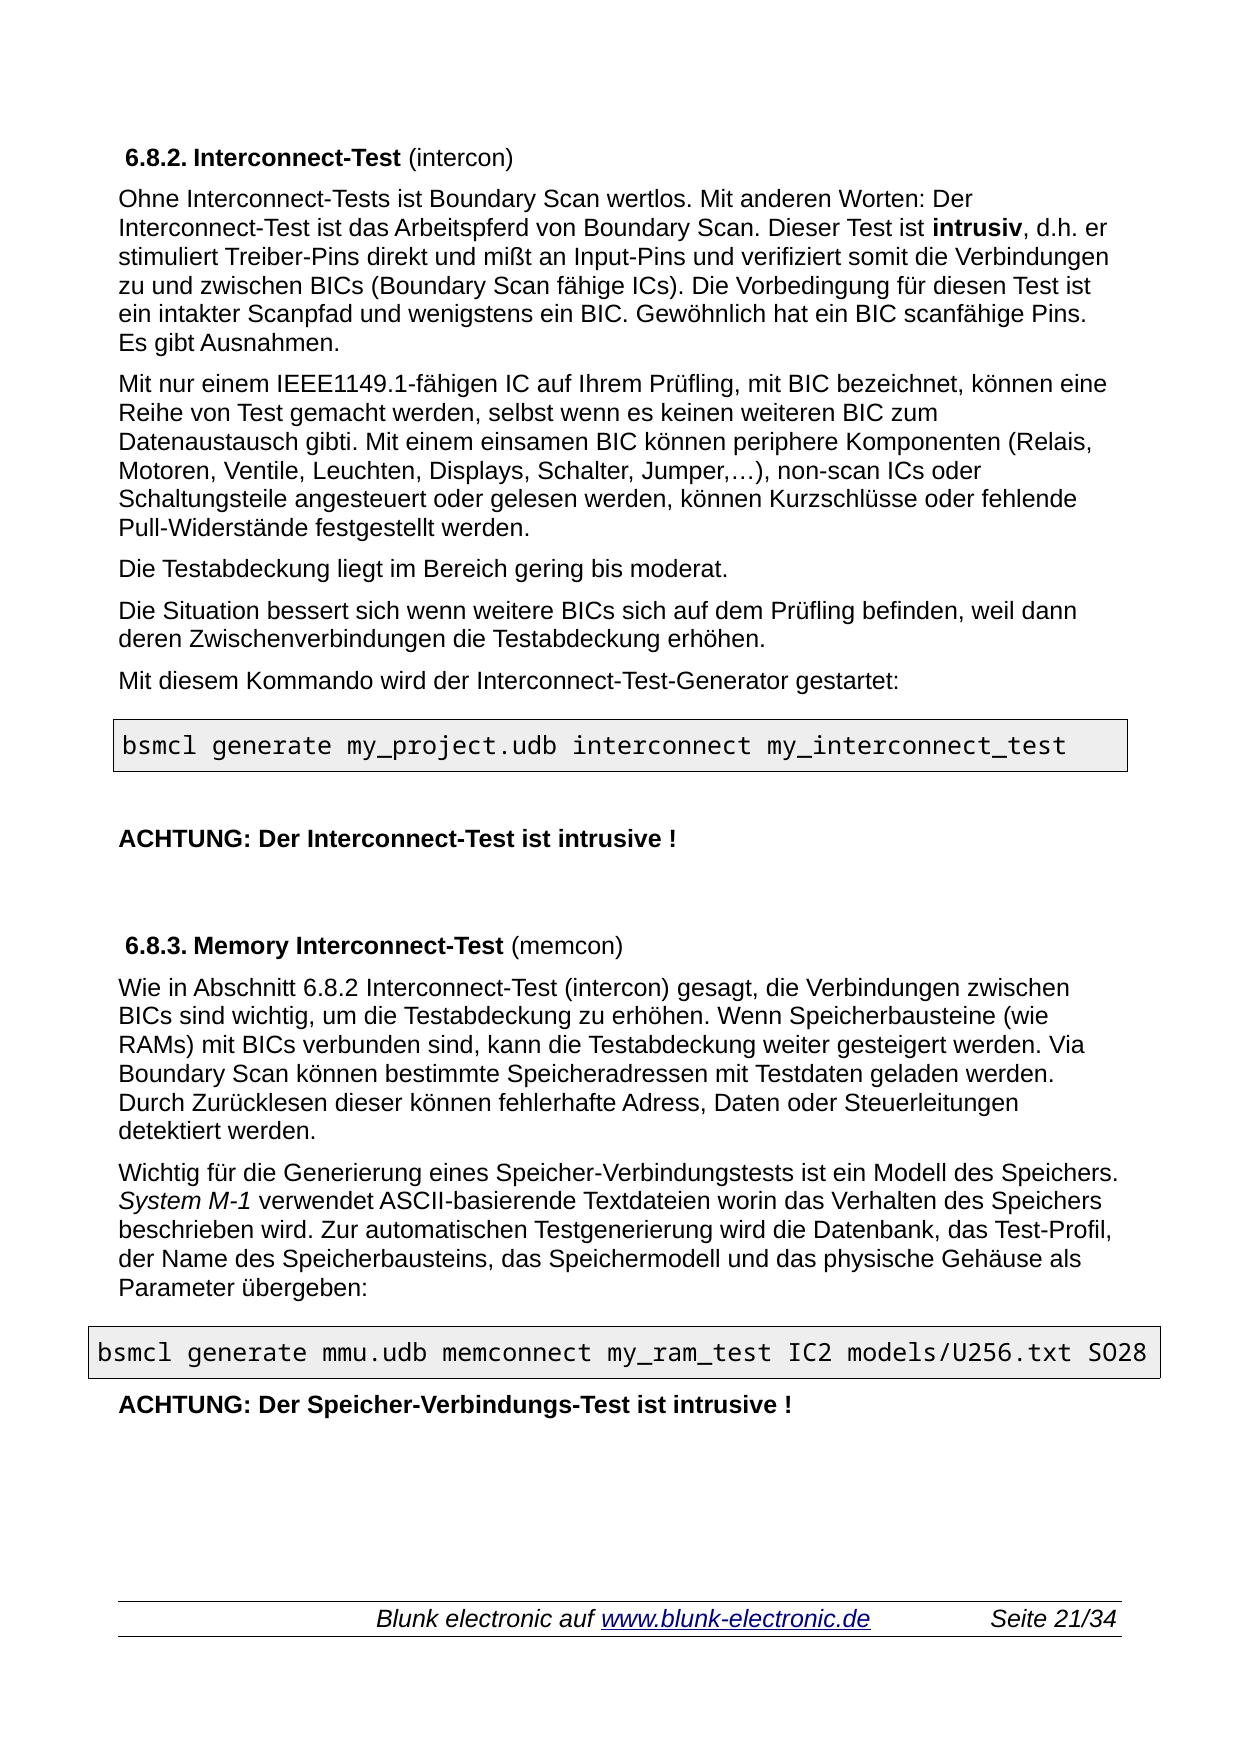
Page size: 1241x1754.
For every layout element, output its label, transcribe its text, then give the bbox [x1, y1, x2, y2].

text bsmcl generate my_project.udb interconnect my_interconnect_test [122, 728, 1118, 762]
text Die Situation bessert sich wenn weitere BICs sich auf dem Prüfling befinden, weil dann deren Zwischenverbindungen die Testabdeckung erhöhen. [118, 596, 1122, 653]
text [118, 1314, 1122, 1326]
text Ohne Interconnect-Tests ist Boundary Scan wertlos. Mit anderen Worten: Der Interconnect-Test ist das Arbeitspferd von Boundary Scan. Dieser Test ist intrusiv, d.h. er stimuliert Treiber-Pins direkt und mißt an Input-Pins und verifiziert somit die Verbindungen zu und zwischen BICs (Boundary Scan fähige ICs). Die Vorbedingung für diesen Test ist ein intakter Scanpfad und wenigstens ein BIC. Gewöhnlich hat ein BIC scanfähige Pins. Es gibt Ausnahmen. [118, 184, 1122, 357]
text ACHTUNG: Der Speicher-Verbindungs-Test ist intrusive ! [118, 1379, 1122, 1418]
text bsmcl generate mmu.udb memconnect my_ram_test IC2 models/U256.txt SO28 [97, 1335, 1151, 1369]
text ACHTUNG: Der Interconnect-Test ist intrusive ! [118, 824, 1122, 853]
text Mit nur einem IEEE1149.1-fähigen IC auf Ihrem Prüfling, mit BIC bezeichnet, können eine Reihe von Test gemacht werden, selbst wenn es keinen weiteren BIC zum Datenaustausch gibti. Mit einem einsamen BIC können periphere Komponenten (Relais, Motoren, Ventile, Leuchten, Displays, Schalter, Jumper,…), non-scan ICs oder Schaltungsteile angesteuert oder gelesen werden, können Kurzschlüsse oder fehlende Pull-Widerstände festgestellt werden. [118, 369, 1122, 542]
text Wichtig für die Generierung eines Speicher-Verbindungstests ist ein Modell des Speichers. System M-1 verwendet ASCII-basierende Textdateien worin das Verhalten des Speichers beschrieben wird. Zur automatischen Testgenerierung wird die Datenbank, das Test-Profil, der Name des Speicherbausteins, das Speichermodell und das physische Gehäuse als Parameter übergeben: [118, 1158, 1122, 1301]
text Wie in Abschnitt 6.8.2 Interconnect-Test (intercon) gesagt, die Verbindungen zwischen BICs sind wichtig, um die Testabdeckung zu erhöhen. Wenn Speicherbausteine (wie RAMs) mit BICs verbunden sind, kann die Testabdeckung weiter gesteigert werden. Via Boundary Scan können bestimmte Speicheradressen mit Testdaten geladen werden. Durch Zurücklesen dieser können fehlerhafte Adress, Daten oder Steuerleitungen detektiert werden. [118, 973, 1122, 1145]
subtitle Memory Interconnect-Test (memcon) [118, 931, 1122, 960]
text Mit diesem Kommando wird der Interconnect-Test-Generator gestartet: [118, 666, 1122, 694]
text Die Testabdeckung liegt im Bereich gering bis moderat. [118, 554, 1122, 583]
subtitle Interconnect-Test (intercon) [118, 143, 1122, 172]
